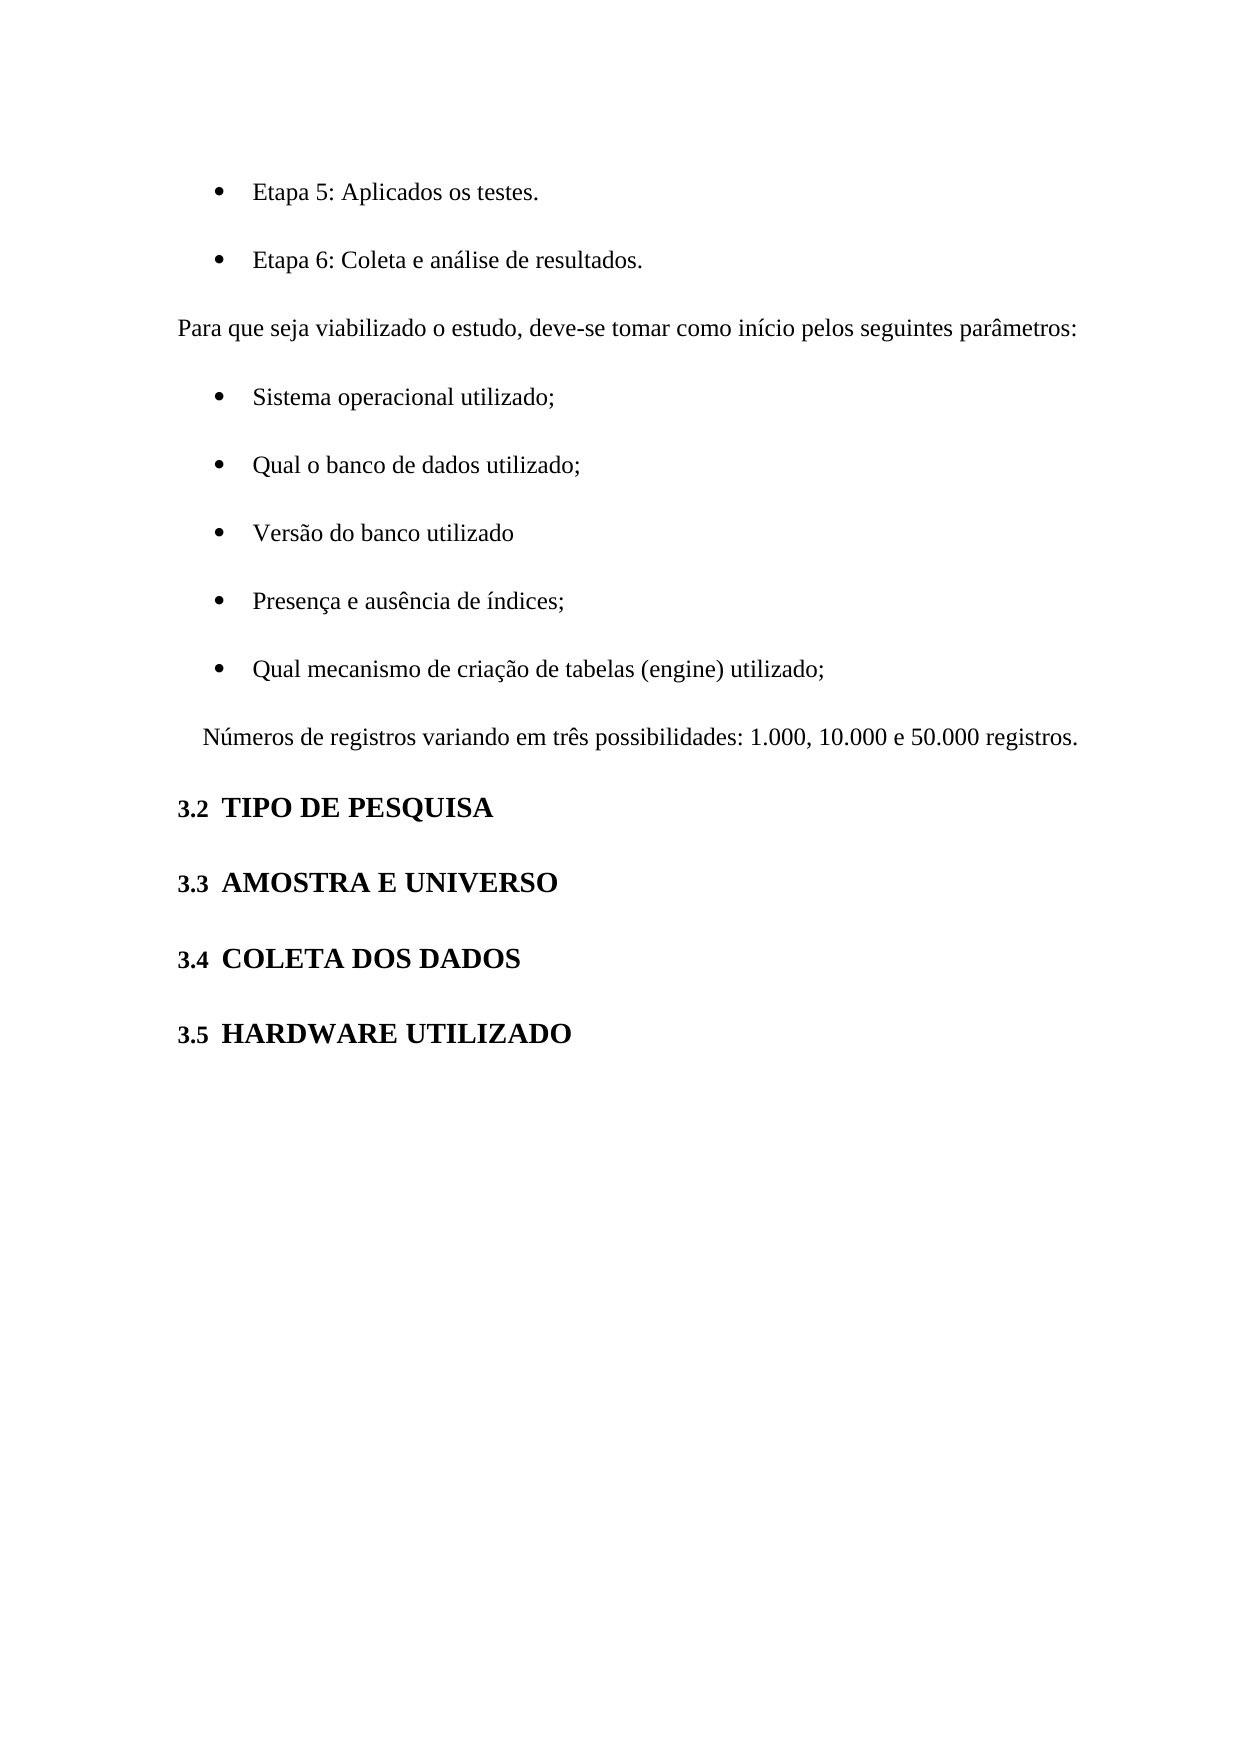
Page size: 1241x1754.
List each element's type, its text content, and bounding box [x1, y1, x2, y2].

list TIPO DE PESQUISA [177, 790, 1122, 824]
list Presença e ausência de índices; [215, 586, 1122, 615]
list Versão do banco utilizado [215, 518, 1122, 547]
list Etapa 6: Coleta e análise de resultados. [215, 245, 1122, 274]
list Sistema operacional utilizado; [215, 382, 1122, 410]
list Etapa 5: Aplicados os testes. [215, 177, 1122, 206]
list Qual mecanismo de criação de tabelas (engine) utilizado; [215, 654, 1122, 683]
list COLETA DOS DADOS [177, 941, 1122, 974]
list AMOSTRA E UNIVERSO [177, 866, 1122, 899]
text Números de registros variando em três possibilidades: 1.000, 10.000 e 50.000 registros. [177, 722, 1122, 751]
list Qual o banco de dados utilizado; [215, 450, 1122, 478]
text Para que seja viabilizado o estudo, deve-se tomar como início pelos seguintes parâmetros: [177, 313, 1122, 342]
list HARDWARE UTILIZADO [177, 1016, 1122, 1050]
